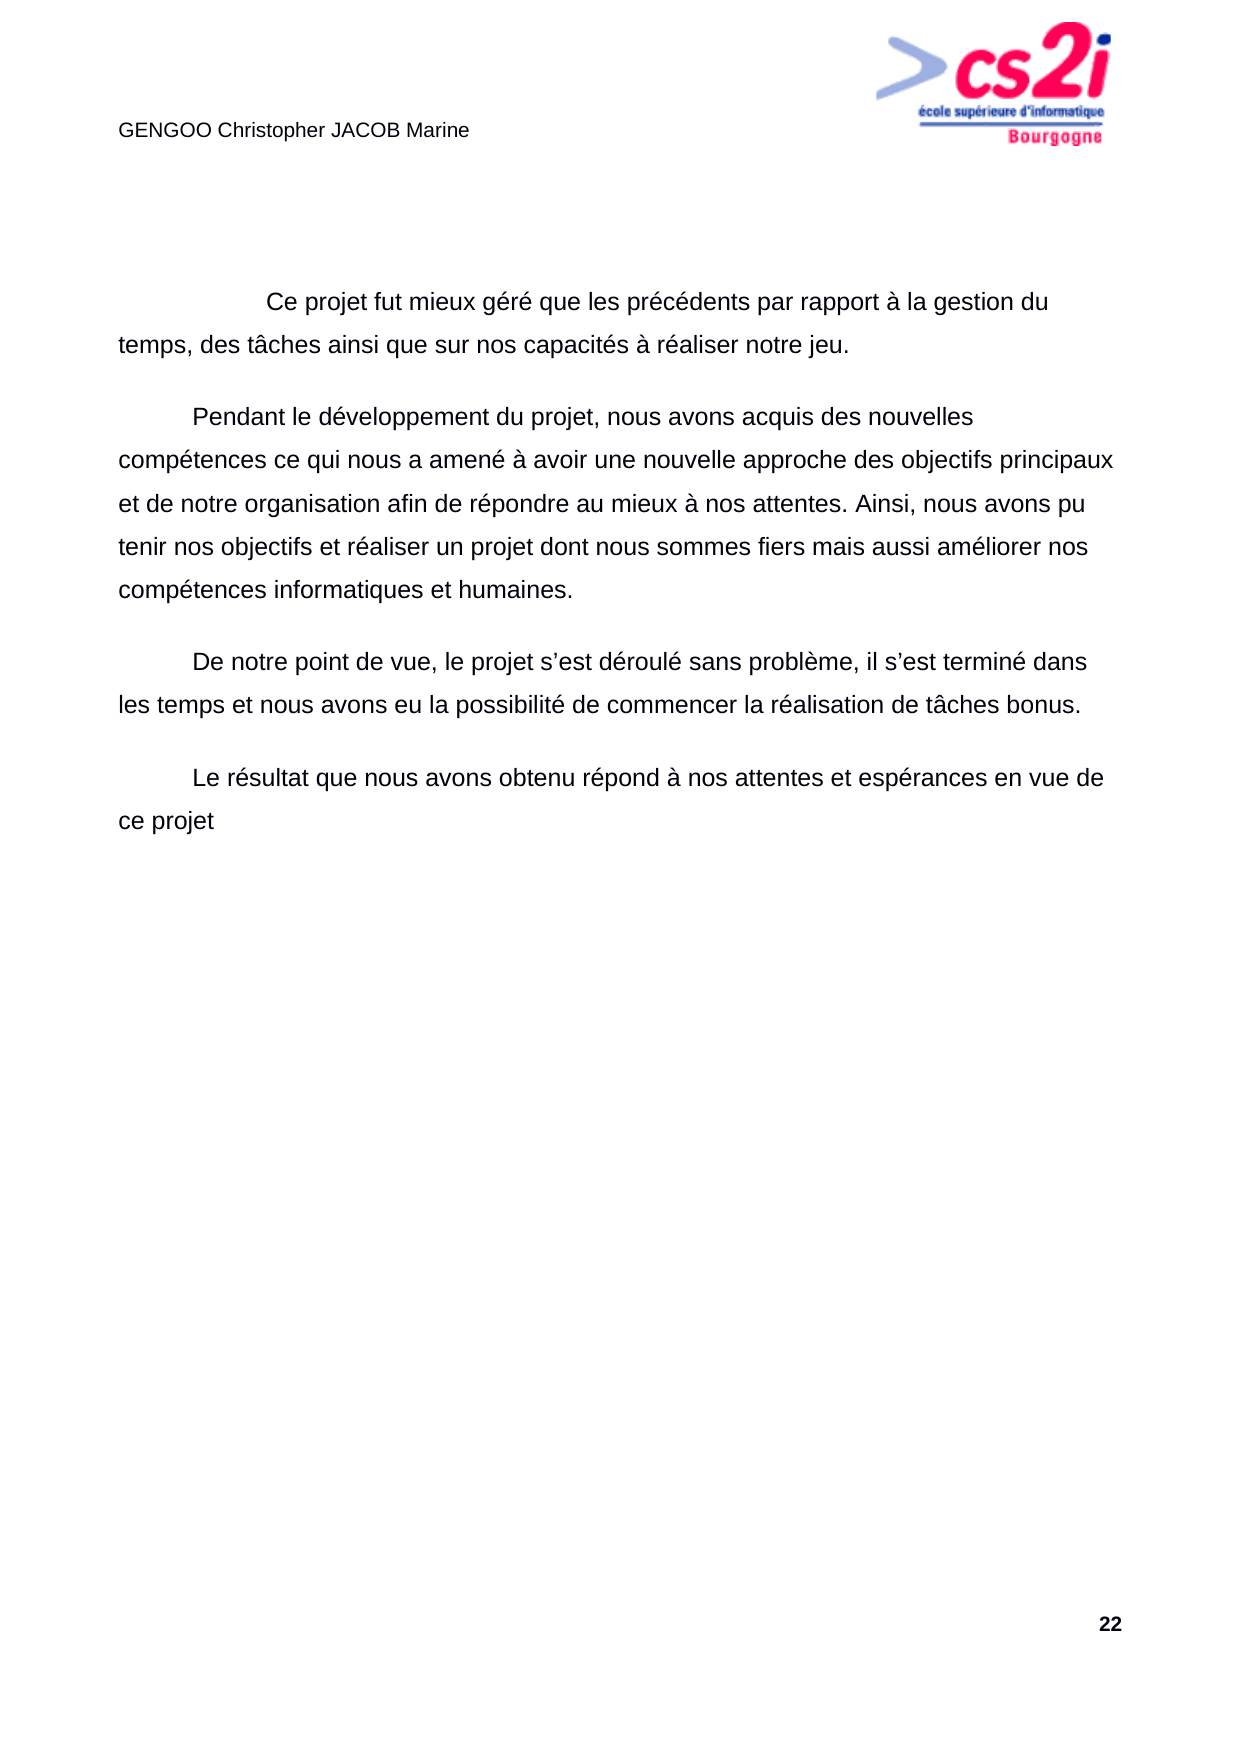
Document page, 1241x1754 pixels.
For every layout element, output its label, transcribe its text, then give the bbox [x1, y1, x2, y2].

text Ce projet fut mieux géré que les précédents par rapport à la gestion du temps, des tâches ainsi que sur nos capacités à réaliser notre jeu. [118, 287, 1122, 359]
picture [876, 22, 1111, 146]
text De notre point de vue, le projet s’est déroulé sans problème, il s’est terminé dans les temps et nous avons eu la possibilité de commencer la réalisation de tâches bonus. [118, 647, 1122, 719]
text Pendant le développement du projet, nous avons acquis des nouvelles compétences ce qui nous a amené à avoir une nouvelle approche des objectifs principaux et de notre organisation afin de répondre au mieux à nos attentes. Ainsi, nous avons pu tenir nos objectifs et réaliser un projet dont nous sommes fiers mais aussi améliorer nos compétences informatiques et humaines. [118, 402, 1122, 604]
text Le résultat que nous avons obtenu répond à nos attentes et espérances en vue de ce projet [118, 763, 1122, 834]
